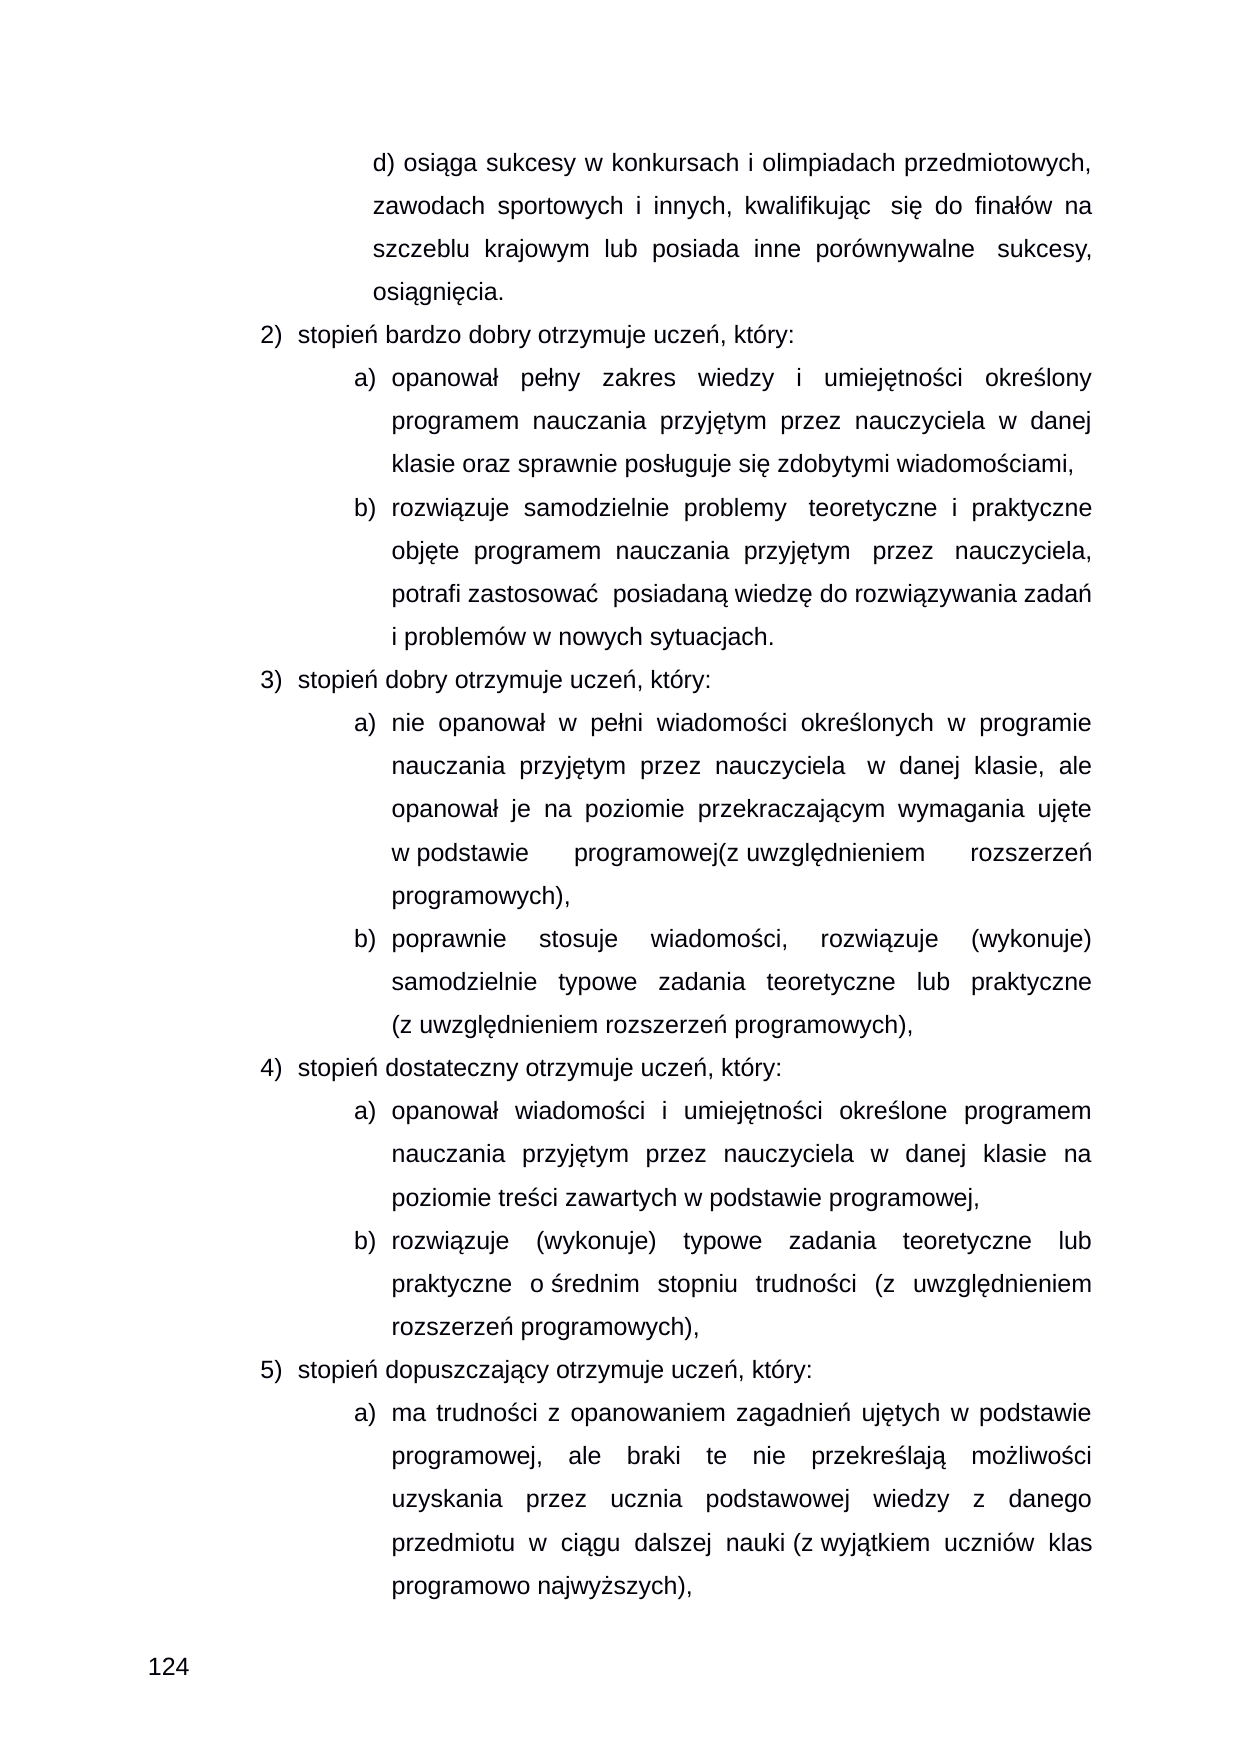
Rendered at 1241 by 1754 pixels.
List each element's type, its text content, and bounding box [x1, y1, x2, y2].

subtitle ma trudności z opanowaniem zagadnień ujętych w podstawie programowej, ale braki te nie przekreślają możliwości uzyskania przez ucznia podstawowej wiedzy z danego przedmiotu w ciągu dalszej nauki (z wyjątkiem uczniów klas programowo najwyższych), [354, 1398, 1093, 1599]
subtitle opanował pełny zakres wiedzy i umiejętności określony programem nauczania przyjętym przez nauczyciela w danej klasie oraz sprawnie posługuje się zdobytymi wiadomościami, [354, 363, 1093, 478]
subtitle opanował wiadomości i umiejętności określone programem nauczania przyjętym przez nauczyciela w danej klasie na poziomie treści zawartych w podstawie programowej, [354, 1096, 1093, 1211]
subtitle d) osiąga sukcesy w konkursach i olimpiadach przedmiotowych, zawodach sportowych i innych, kwalifikując się do finałów na szczeblu krajowym lub posiada inne porównywalne sukcesy, osiągnięcia. [354, 148, 1093, 306]
subtitle stopień dobry otrzymuje uczeń, który: [260, 665, 1093, 694]
subtitle rozwiązuje samodzielnie problemy teoretyczne i praktyczne objęte programem nauczania przyjętym przez nauczyciela, potrafi zastosować posiadaną wiedzę do rozwiązywania zadań i problemów w nowych sytuacjach. [354, 493, 1093, 651]
subtitle poprawnie stosuje wiadomości, rozwiązuje (wykonuje) samodzielnie typowe zadania teoretyczne lub praktyczne (z uwzględnieniem rozszerzeń programowych), [354, 924, 1093, 1039]
subtitle nie opanował w pełni wiadomości określonych w programie nauczania przyjętym przez nauczyciela w danej klasie, ale opanował je na poziomie przekraczającym wymagania ujęte w podstawie programowej(z uwzględnieniem rozszerzeń programowych), [354, 708, 1093, 909]
subtitle stopień bardzo dobry otrzymuje uczeń, który: [260, 320, 1093, 349]
subtitle stopień dostateczny otrzymuje uczeń, który: [260, 1053, 1093, 1082]
subtitle stopień dopuszczający otrzymuje uczeń, który: [260, 1355, 1093, 1384]
subtitle rozwiązuje (wykonuje) typowe zadania teoretyczne lub praktyczne o średnim stopniu trudności (z uwzględnieniem rozszerzeń programowych), [354, 1226, 1093, 1341]
